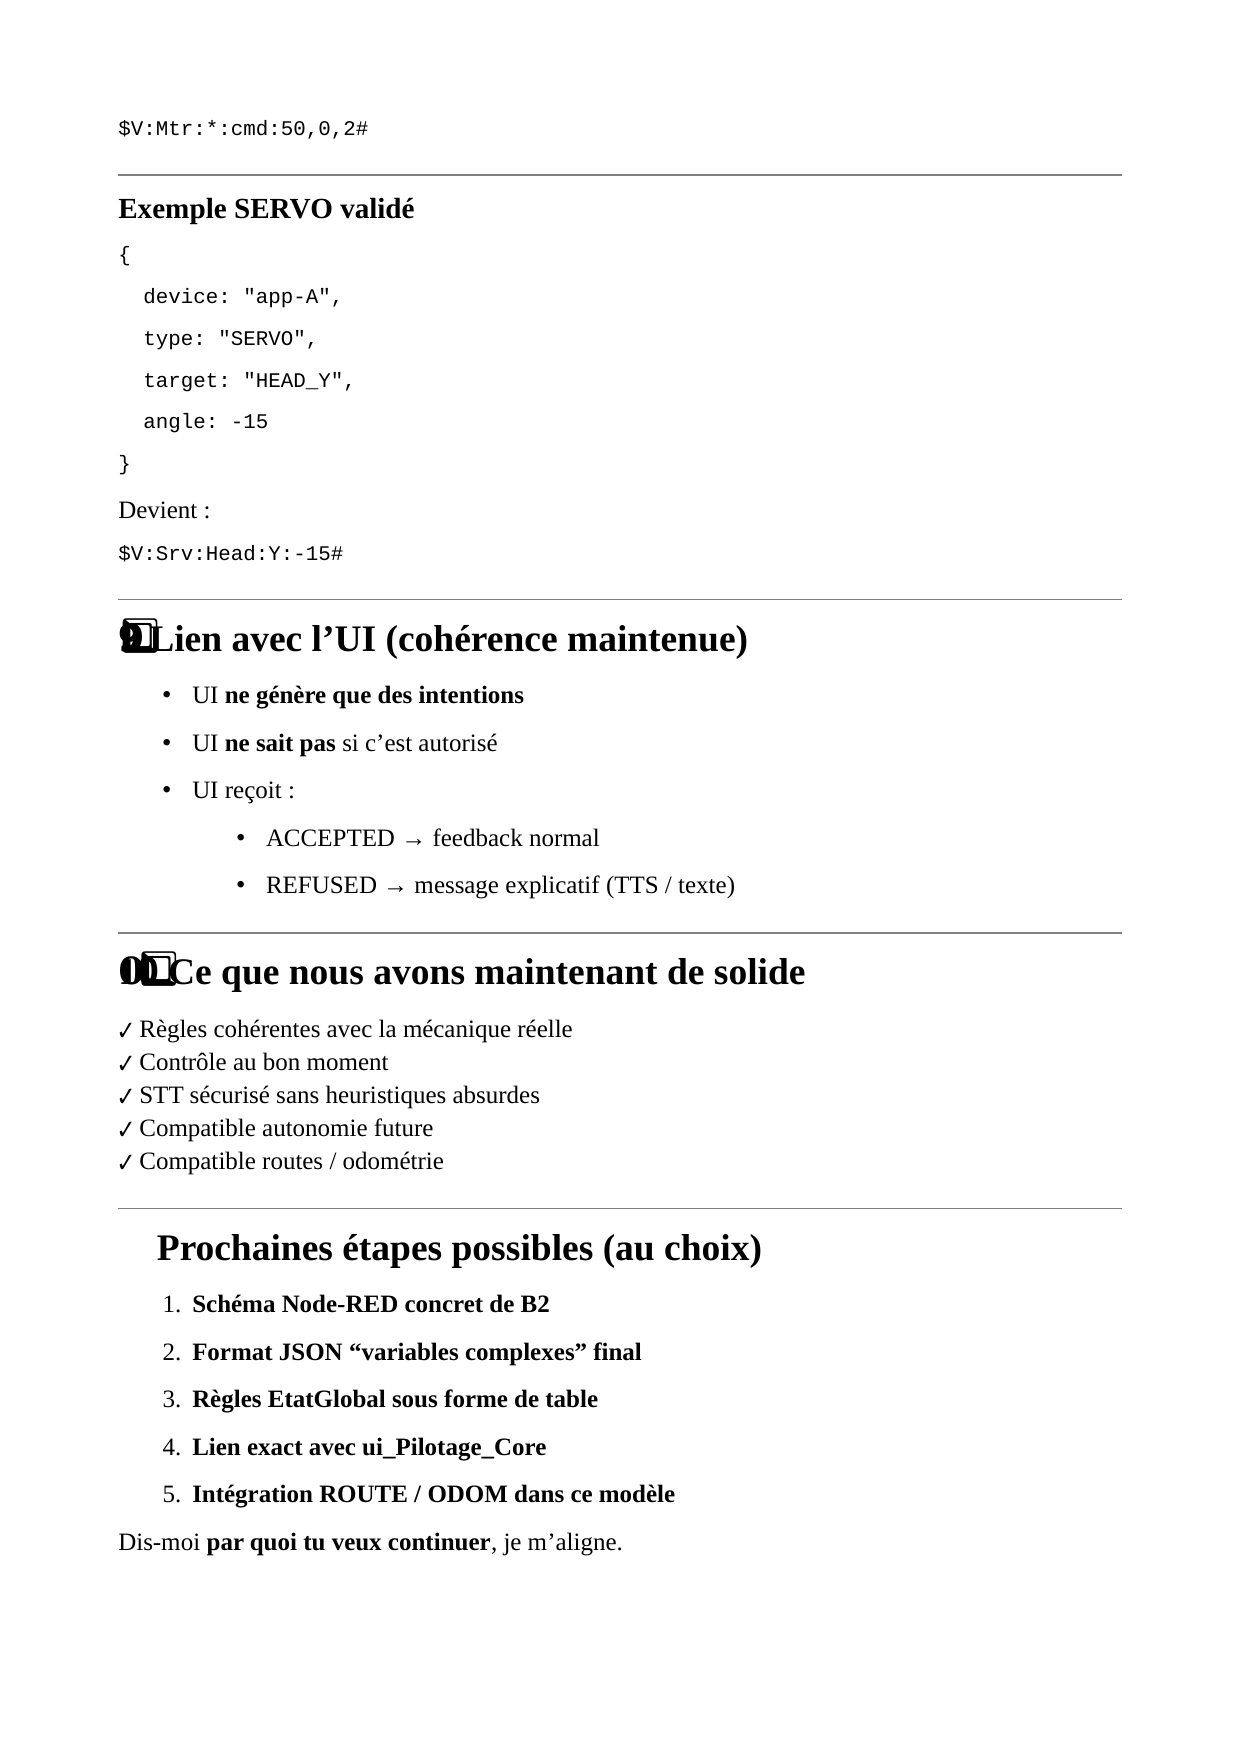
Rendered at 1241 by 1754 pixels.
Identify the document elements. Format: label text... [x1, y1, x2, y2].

text device: "app-A", [118, 286, 1122, 310]
text Dis-moi par quoi tu veux continuer, je m’aligne. [118, 1527, 1122, 1556]
subtitle Exemple SERVO validé [118, 191, 1122, 225]
list REFUSED → message explicatif (TTS / texte) [236, 871, 1122, 899]
list UI reçoit : [162, 775, 1122, 804]
list UI ne sait pas si c’est autorisé [162, 728, 1122, 756]
list Règles EtatGlobal sous forme de table [162, 1384, 1122, 1413]
text target: "HEAD_Y", [118, 370, 1122, 393]
list Schéma Node-RED concret de B2 [162, 1289, 1122, 1318]
subtitle 9️⃣ Lien avec l’UI (cohérence maintenue) [118, 616, 1122, 659]
list Lien exact avec ui_Pilotage_Core [162, 1432, 1122, 1461]
list Intégration ROUTE / ODOM dans ce modèle [162, 1479, 1122, 1508]
list UI ne génère que des intentions [162, 680, 1122, 709]
subtitle 🔜 Prochaines étapes possibles (au choix) [118, 1225, 1122, 1268]
text $V:Srv:Head:Y:-15# [118, 543, 1122, 566]
text angle: -15 [118, 412, 1122, 435]
text $V:Mtr:*:cmd:50,0,2# [118, 118, 1122, 142]
text ✔ Règles cohérentes avec la mécanique réelle ✔ Contrôle au bon moment ✔ STT sécurisé sans heuristiques absurdes ✔ Compatible autonomie future ✔ Compatible routes / odométrie [118, 1014, 1122, 1174]
text Devient : [118, 495, 1122, 524]
text } [118, 453, 1122, 477]
text type: "SERVO", [118, 328, 1122, 352]
list ACCEPTED → feedback normal [236, 823, 1122, 852]
text { [118, 244, 1122, 268]
subtitle 10️⃣ Ce que nous avons maintenant de solide [118, 949, 1122, 993]
list Format JSON “variables complexes” final [162, 1337, 1122, 1365]
